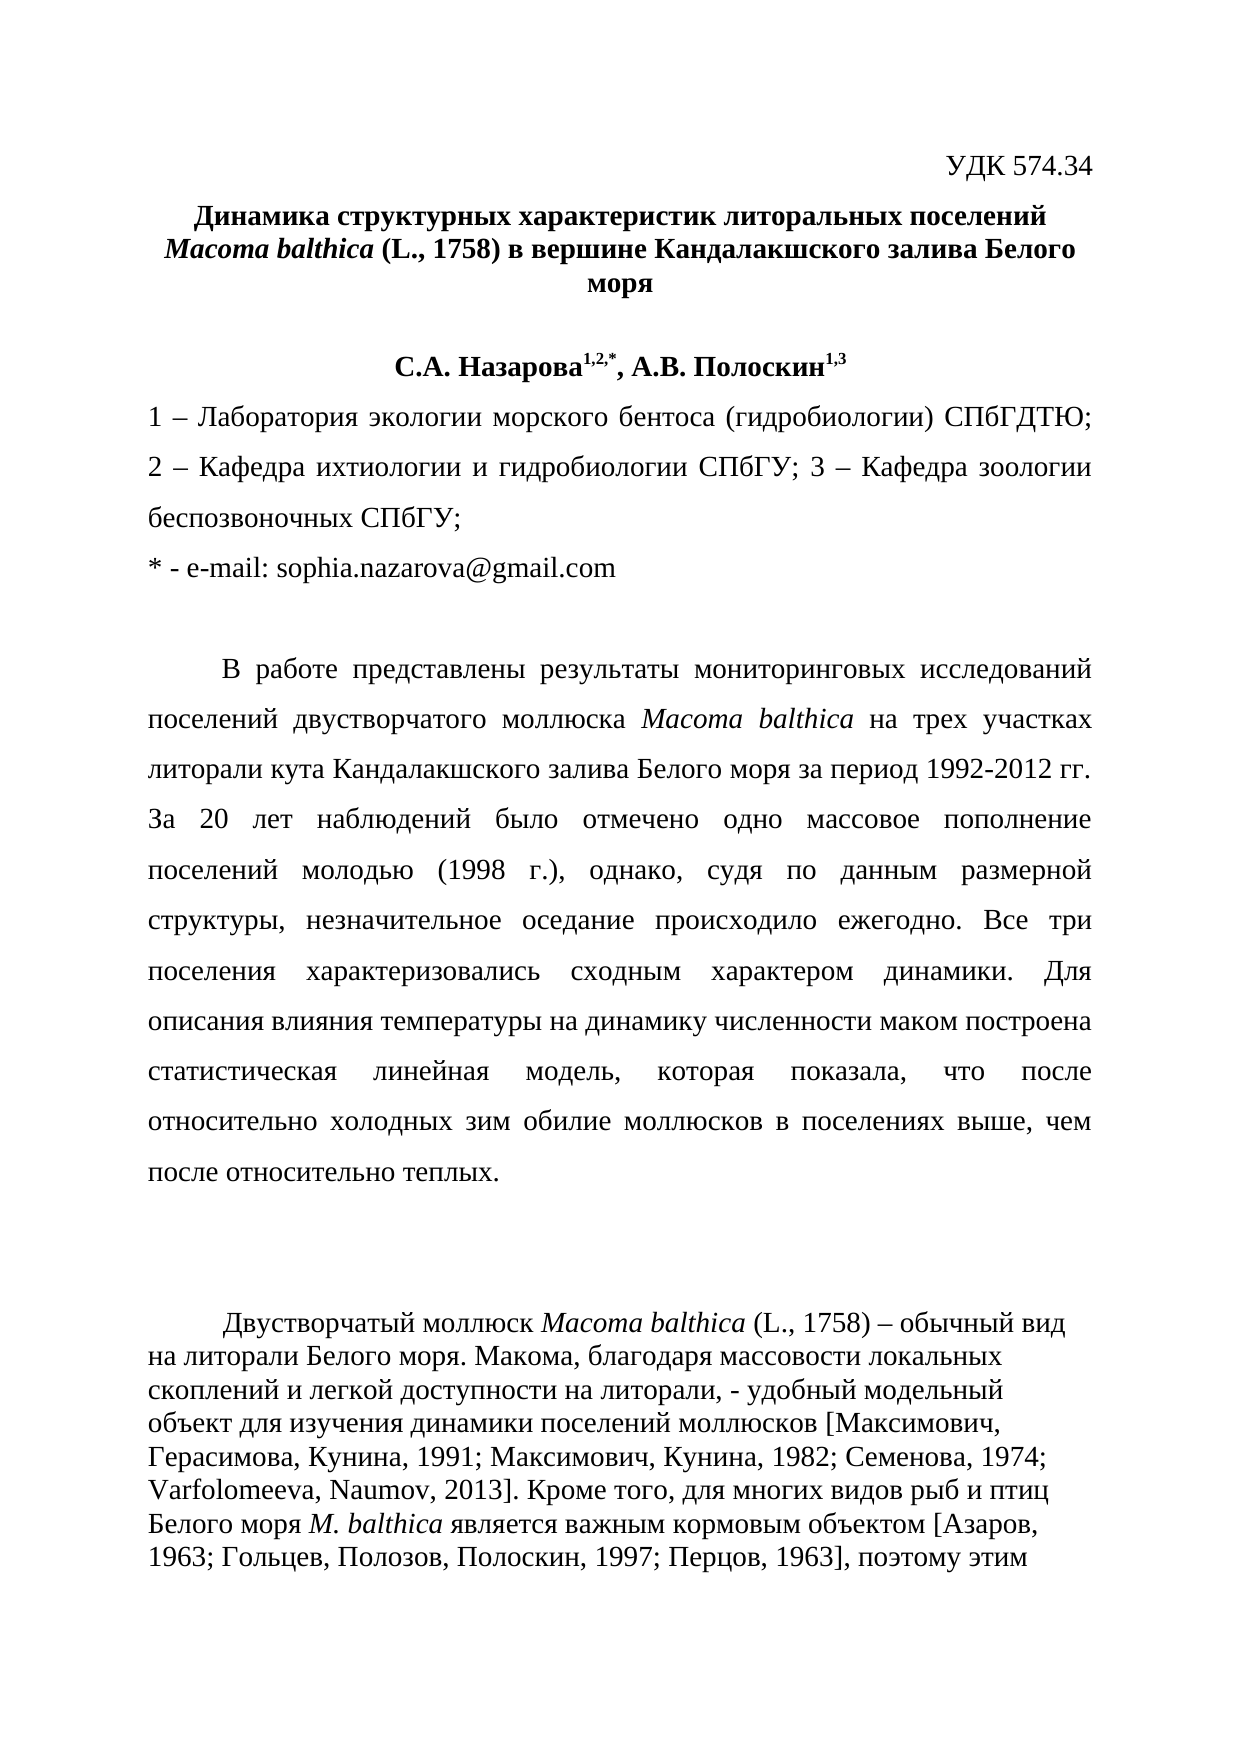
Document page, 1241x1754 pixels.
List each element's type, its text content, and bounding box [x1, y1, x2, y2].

text 1 – Лаборатория экологии морского бентоса (гидробиологии) СПбГДТЮ; 2 – Кафедра ихтиологии и гидробиологии СПбГУ; 3 – Кафедра зоологии беспозвоночных СПбГУ; [148, 399, 1093, 533]
text С.А. Назарова1,2,*, А.В. Полоскин1,3 [148, 349, 1093, 382]
text Двустворчатый моллюск Macoma balthica (L., 1758) – обычный вид на литорали Белого моря. Макома, благодаря массовости локальных скоплений и легкой доступности на литорали, - удобный модельный объект для изучения динамики поселений моллюсков [Максимович, Герасимова, Кунина, 1991; Максимович, Кунина, 1982; Семенова, 1974; Varfolomeeva, Naumov, 2013]. Кроме того, для многих видов рыб и птиц Белого моря M. balthica является важным кормовым объектом [Азаров, 1963; Гольцев, Полозов, Полоскин, 1997; Перцов, 1963], поэтому этим [148, 1305, 1093, 1573]
text Динамика структурных характеристик литоральных поселений Macoma balthica (L., 1758) в вершине Кандалакшского залива Белого моря [148, 198, 1093, 298]
text * - e-mail: sophia.nazarova@gmail.com [148, 550, 1093, 584]
text УДК 574.34 [148, 148, 1093, 181]
text В работе представлены результаты мониторинговых исследований поселений двустворчатого моллюска Macoma balthica на трех участках литорали кута Кандалакшского залива Белого моря за период 1992-2012 гг. За 20 лет наблюдений было отмечено одно массовое пополнение поселений молодью (1998 г.), однако, судя по данным размерной структуры, незначительное оседание происходило ежегодно. Все три поселения характеризовались сходным характером динамики. Для описания влияния температуры на динамику численности маком построена статистическая линейная модель, которая показала, что после относительно холодных зим обилие моллюсков в поселениях выше, чем после относительно теплых. [148, 651, 1093, 1187]
